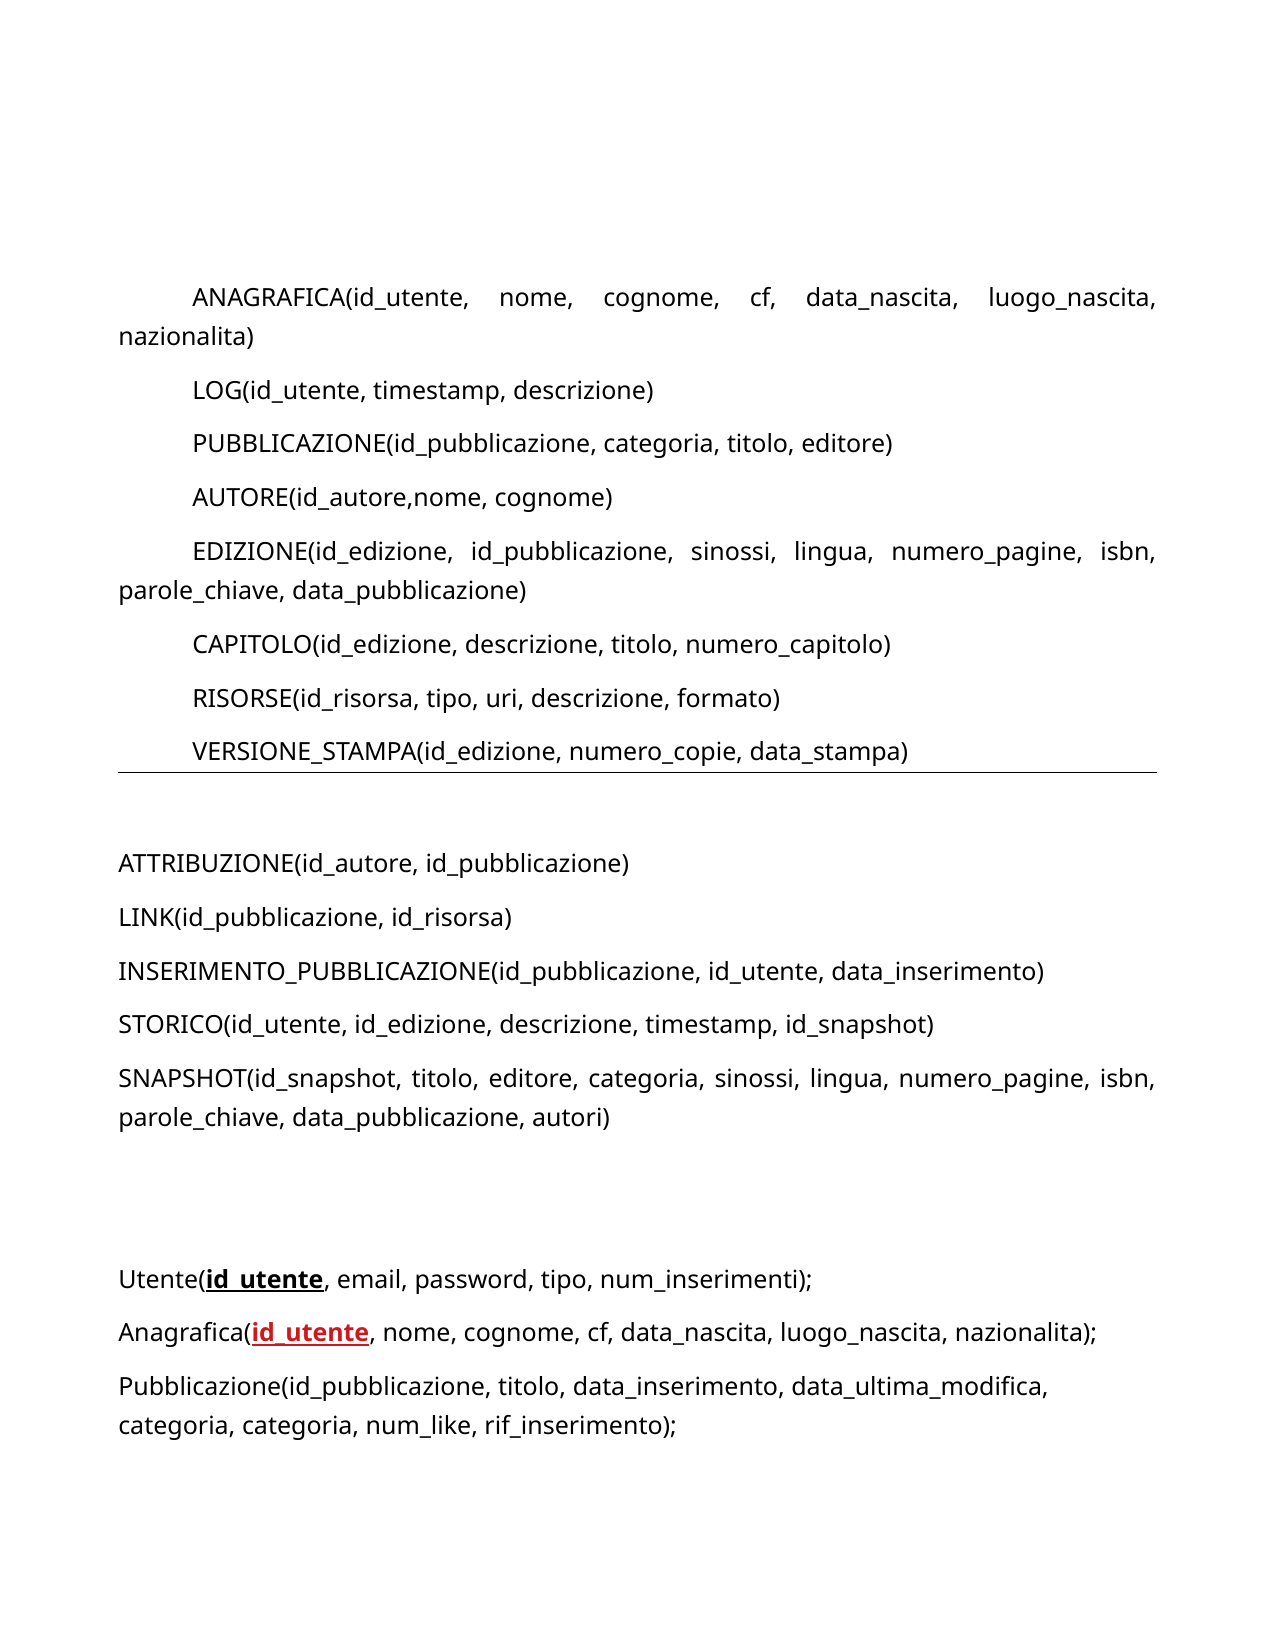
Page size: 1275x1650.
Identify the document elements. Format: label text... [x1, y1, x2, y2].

text LOG(id_utente, timestamp, descrizione) [118, 372, 1157, 406]
text Pubblicazione(id_pubblicazione, titolo, data_inserimento, data_ultima_modifica, categoria, categoria, num_like, rif_inserimento); [118, 1369, 1157, 1442]
text CAPITOLO(id_edizione, descrizione, titolo, numero_capitolo) [118, 626, 1157, 661]
text LINK(id_pubblicazione, id_risorsa) [118, 900, 1157, 934]
text AUTORE(id_autore,nome, cognome) [118, 480, 1157, 514]
text PUBBLICAZIONE(id_pubblicazione, categoria, titolo, editore) [118, 426, 1157, 460]
text ANAGRAFICA(id_utente, nome, cognome, cf, data_nascita, luogo_nascita, nazionalita) [118, 279, 1157, 353]
text Utente(id_utente, email, password, tipo, num_inserimenti); [118, 1261, 1157, 1295]
text SNAPSHOT(id_snapshot, titolo, editore, categoria, sinossi, lingua, numero_pagine, isbn, parole_chiave, data_pubblicazione, autori) [118, 1061, 1157, 1134]
text VERSIONE_STAMPA(id_edizione, numero_copie, data_stampa) [118, 734, 1157, 772]
text RISORSE(id_risorsa, tipo, uri, descrizione, formato) [118, 680, 1157, 714]
text ATTRIBUZIONE(id_autore, id_pubblicazione) [118, 846, 1157, 880]
text EDIZIONE(id_edizione, id_pubblicazione, sinossi, lingua, numero_pagine, isbn, parole_chiave, data_pubblicazione) [118, 533, 1157, 607]
text INSERIMENTO_PUBBLICAZIONE(id_pubblicazione, id_utente, data_inserimento) [118, 953, 1157, 987]
text Anagrafica(id_utente, nome, cognome, cf, data_nascita, luogo_nascita, nazionalita); [118, 1315, 1157, 1349]
text STORICO(id_utente, id_edizione, descrizione, timestamp, id_snapshot) [118, 1007, 1157, 1041]
